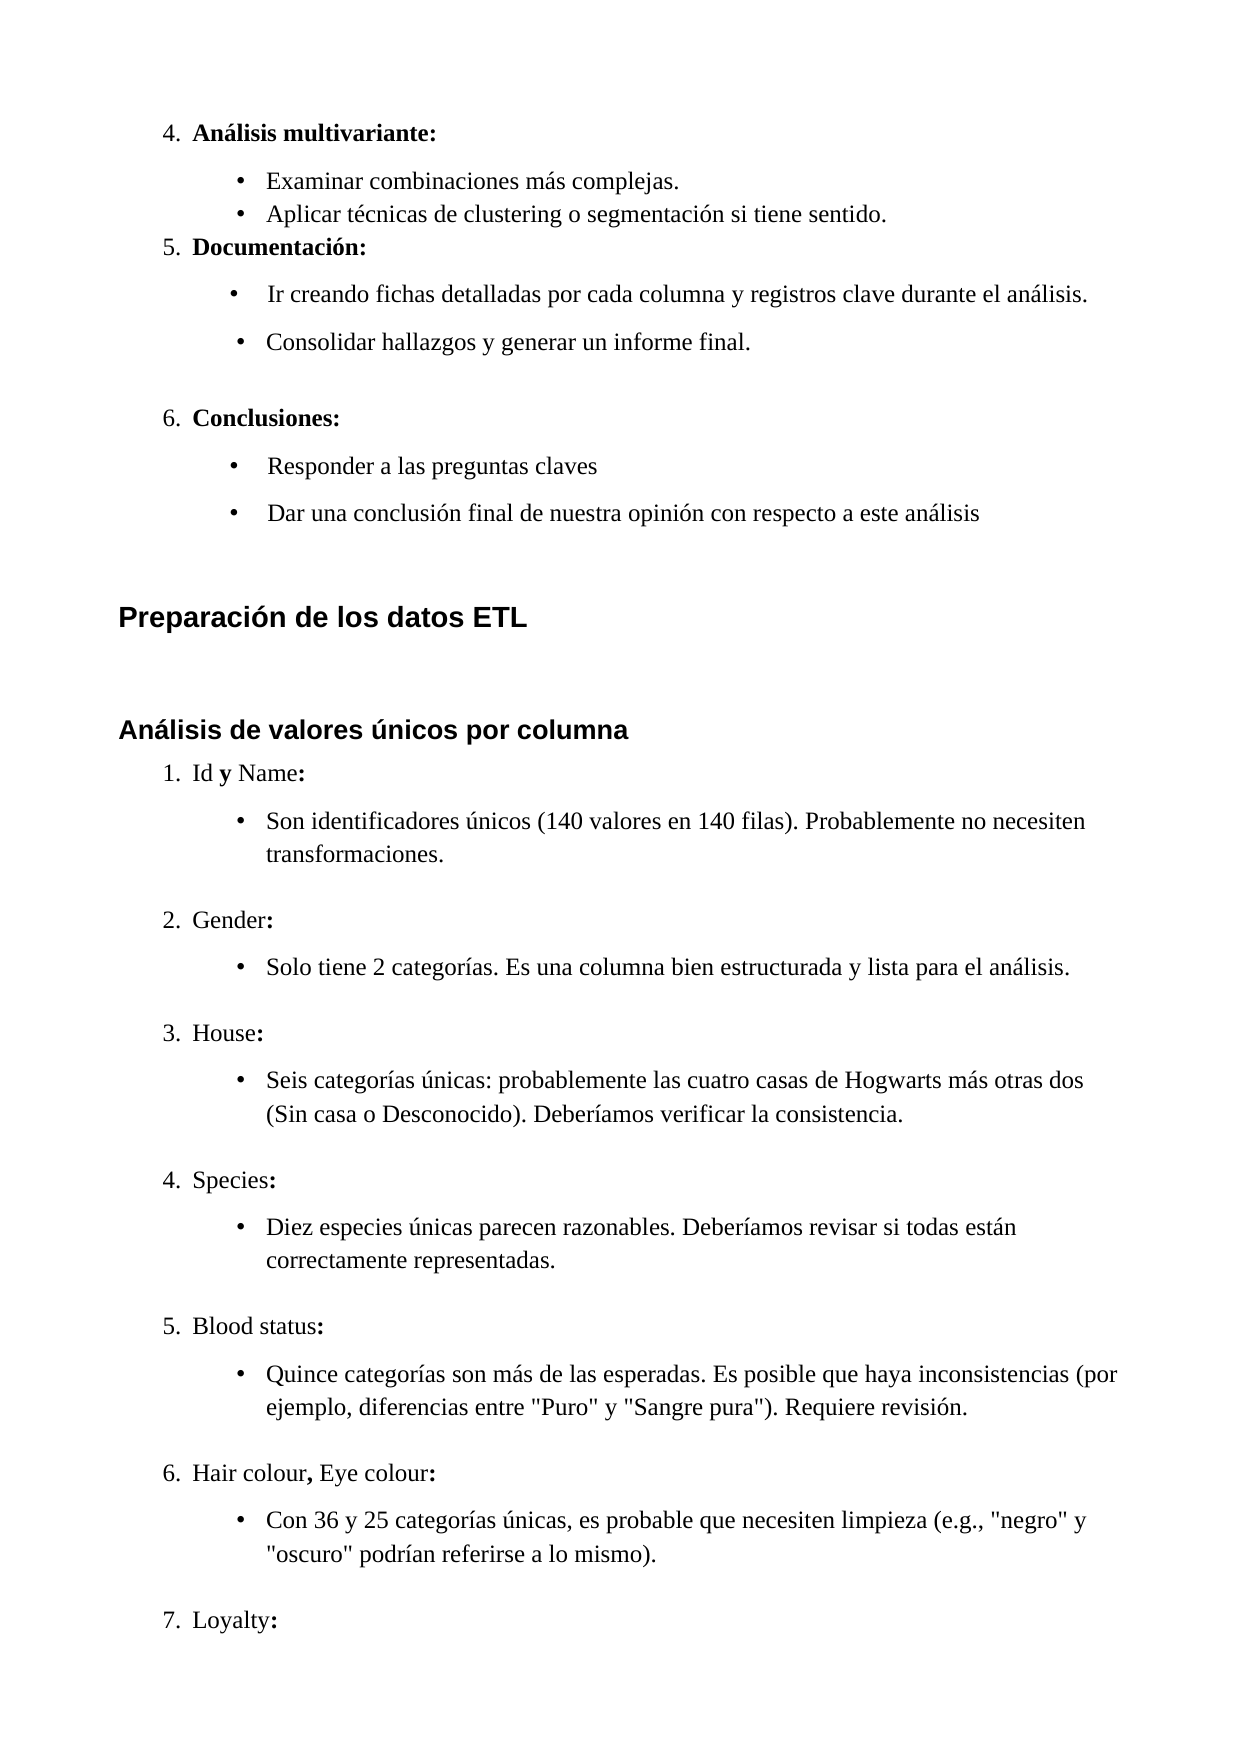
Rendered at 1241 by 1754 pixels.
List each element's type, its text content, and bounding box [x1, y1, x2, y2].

list Diez especies únicas parecen razonables. Deberíamos revisar si todas están correctamente representadas. [236, 1212, 1122, 1274]
list Son identificadores únicos (140 valores en 140 filas). Probablemente no necesiten transformaciones. [236, 806, 1122, 867]
list Examinar combinaciones más complejas. [236, 166, 1122, 194]
list Responder a las preguntas claves [229, 451, 1122, 480]
list Species: [162, 1165, 1122, 1193]
list House: [162, 1018, 1122, 1047]
list Quince categorías son más de las esperadas. Es posible que haya inconsistencias (por ejemplo, diferencias entre "Puro" y "Sangre pura"). Requiere revisión. [236, 1359, 1122, 1421]
list Hair colour, Eye colour: [162, 1458, 1122, 1487]
list Solo tiene 2 categorías. Es una columna bien estructurada y lista para el análisis. [236, 952, 1122, 981]
list Análisis multivariante: [162, 118, 1122, 147]
list Aplicar técnicas de clustering o segmentación si tiene sentido. [236, 199, 1122, 227]
list Ir creando fichas detalladas por cada columna y registros clave durante el análisis. [229, 279, 1122, 308]
list Gender: [162, 905, 1122, 933]
list Consolidar hallazgos y generar un informe final. [236, 327, 1122, 356]
list Dar una conclusión final de nuestra opinión con respecto a este análisis [229, 498, 1122, 527]
list Documentación: [162, 232, 1122, 261]
subtitle Análisis de valores únicos por columna [118, 714, 1122, 746]
list Blood status: [162, 1311, 1122, 1340]
list Loyalty: [162, 1605, 1122, 1633]
subtitle Preparación de los datos ETL [118, 600, 1122, 633]
list Id y Name: [162, 758, 1122, 787]
list Seis categorías únicas: probablemente las cuatro casas de Hogwarts más otras dos (Sin casa o Desconocido). Deberíamos verificar la consistencia. [236, 1066, 1122, 1127]
list Conclusiones: [162, 403, 1122, 432]
list Con 36 y 25 categorías únicas, es probable que necesiten limpieza (e.g., "negro" y "oscuro" podrían referirse a lo mismo). [236, 1506, 1122, 1567]
